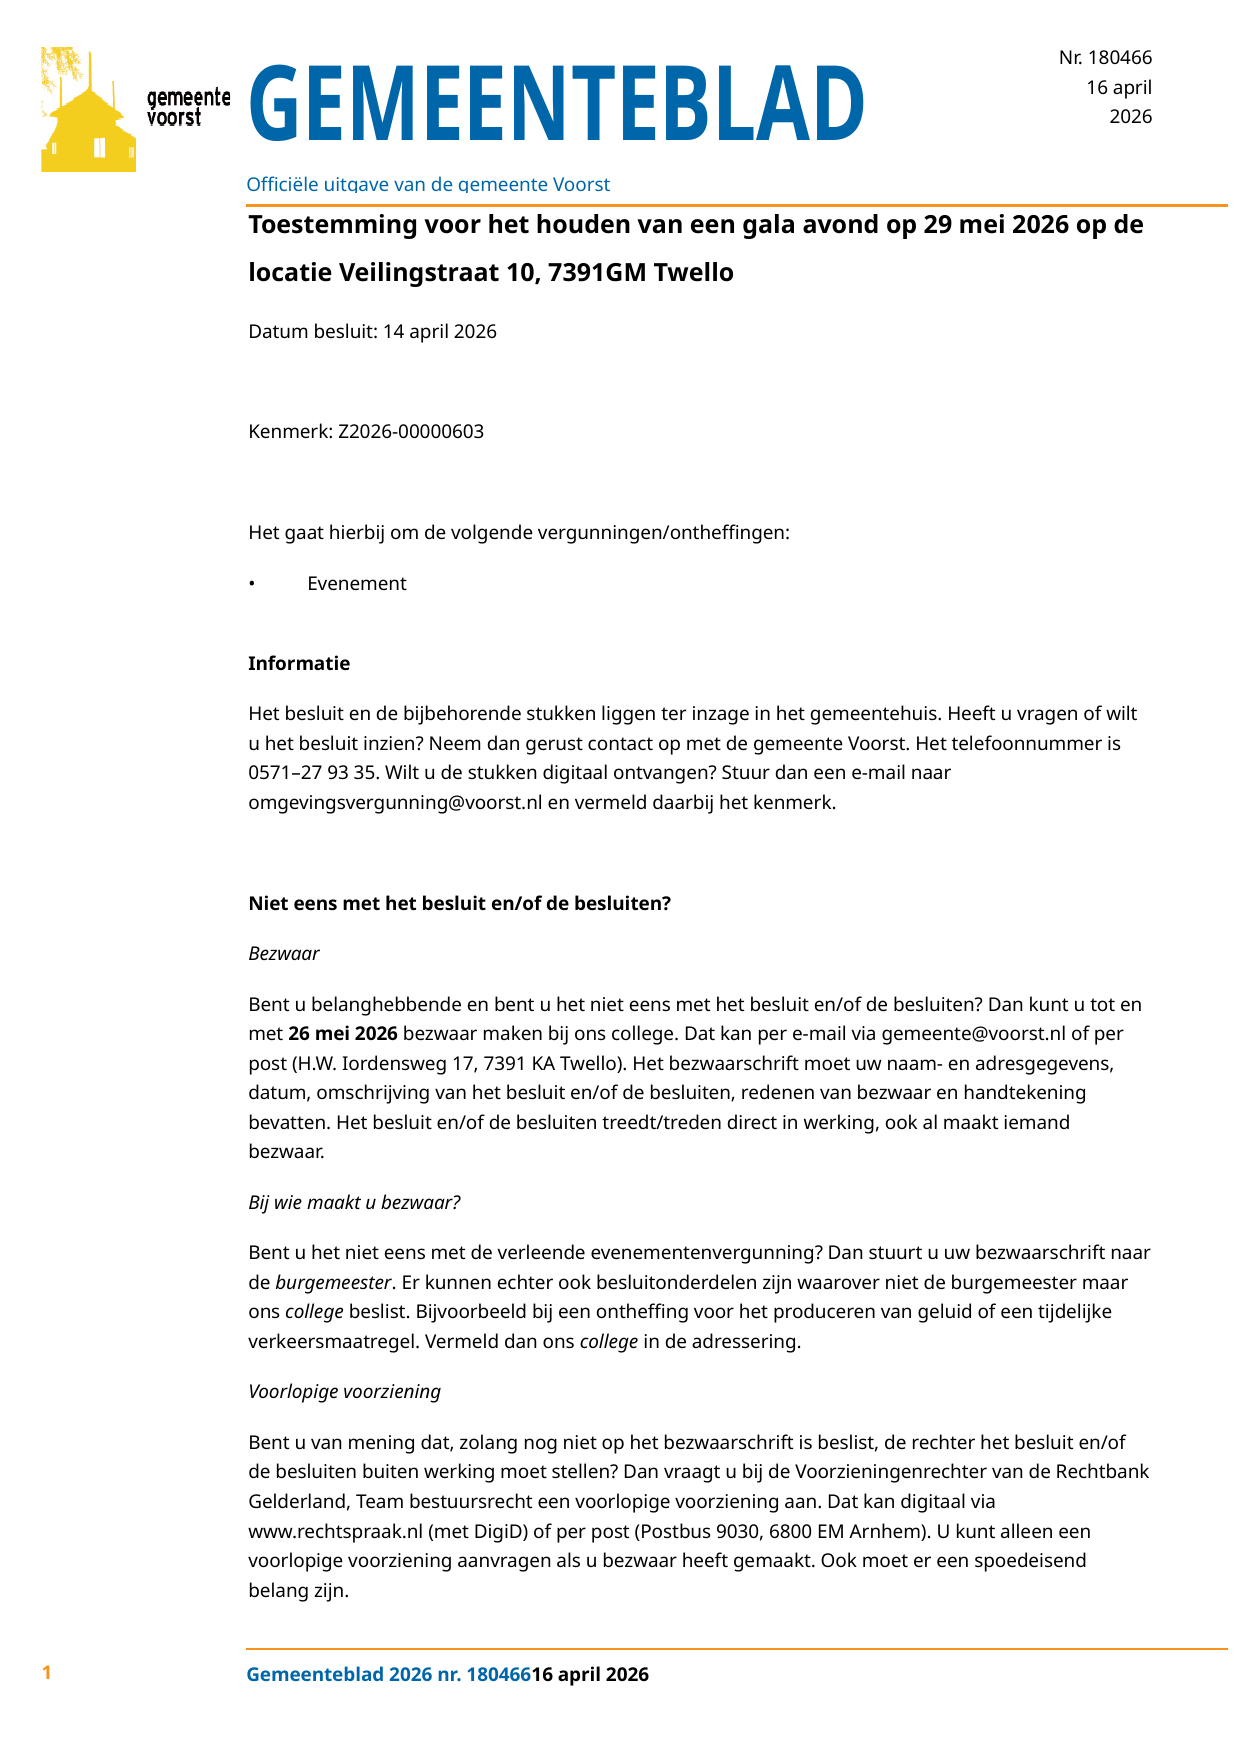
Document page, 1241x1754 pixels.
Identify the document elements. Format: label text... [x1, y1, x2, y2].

text Informatie [248, 650, 1152, 676]
text Toestemming voor het houden van een gala avond op 29 mei 2026 op de locatie Veilingstraat 10, 7391GM Twello [248, 207, 1152, 288]
picture [41, 47, 231, 172]
text Bezwaar [248, 940, 1152, 966]
text Kenmerk: Z2026-00000603 [248, 419, 1152, 444]
text Bent u belanghebbende en bent u het niet eens met het besluit en/of de besluiten? Dan kunt u tot en met 26 mei 2026 bezwaar maken bij ons college. Dat kan per e-mail via gemeente@voorst.nl of per post (H.W. Iordensweg 17, 7391 KA Twello). Het bezwaarschrift moet uw naam- en adresgegevens, datum, omschrijving van het besluit en/of de besluiten, redenen van bezwaar en handtekening bevatten. Het besluit en/of de besluiten treedt/treden direct in werking, ook al maakt iemand bezwaar. [248, 991, 1152, 1164]
text Bij wie maakt u bezwaar? [248, 1189, 1152, 1215]
text Bent u van mening dat, zolang nog niet op het bezwaarschrift is beslist, de rechter het besluit en/of de besluiten buiten werking moet stellen? Dan vraagt u bij de Voorzieningenrechter van de Rechtbank Gelderland, Team bestuursrecht een voorlopige voorziening aan. Dat kan digitaal via www.rechtspraak.nl (met DigiD) of per post (Postbus 9030, 6800 EM Arnhem). U kunt alleen een voorlopige voorziening aanvragen als u bezwaar heeft gemaakt. Ook moet er een spoedeisend belang zijn. [248, 1429, 1152, 1603]
text Voorlopige voorziening [248, 1379, 1152, 1404]
text Het gaat hierbij om de volgende vergunningen/ontheffingen: [248, 519, 1152, 545]
text Niet eens met het besluit en/of de besluiten? [248, 890, 1152, 916]
text Datum besluit: 14 april 2026 [248, 318, 1152, 344]
list Evenement [248, 570, 1152, 596]
text Bent u het niet eens met de verleende evenementenvergunning? Dan stuurt u uw bezwaarschrift naar de burgemeester. Er kunnen echter ook besluitonderdelen zijn waarover niet de burgemeester maar ons college beslist. Bijvoorbeeld bij een ontheffing voor het produceren van geluid of een tijdelijke verkeersmaatregel. Vermeld dan ons college in de adressering. [248, 1239, 1152, 1354]
text Het besluit en de bijbehorende stukken liggen ter inzage in het gemeentehuis. Heeft u vragen of wilt u het besluit inzien? Neem dan gerust contact op met de gemeente Voorst. Het telefoonnummer is 0571–27 93 35. Wilt u de stukken digitaal ontvangen? Stuur dan een e-mail naar omgevingsvergunning@voorst.nl en vermeld daarbij het kenmerk. [248, 700, 1152, 815]
